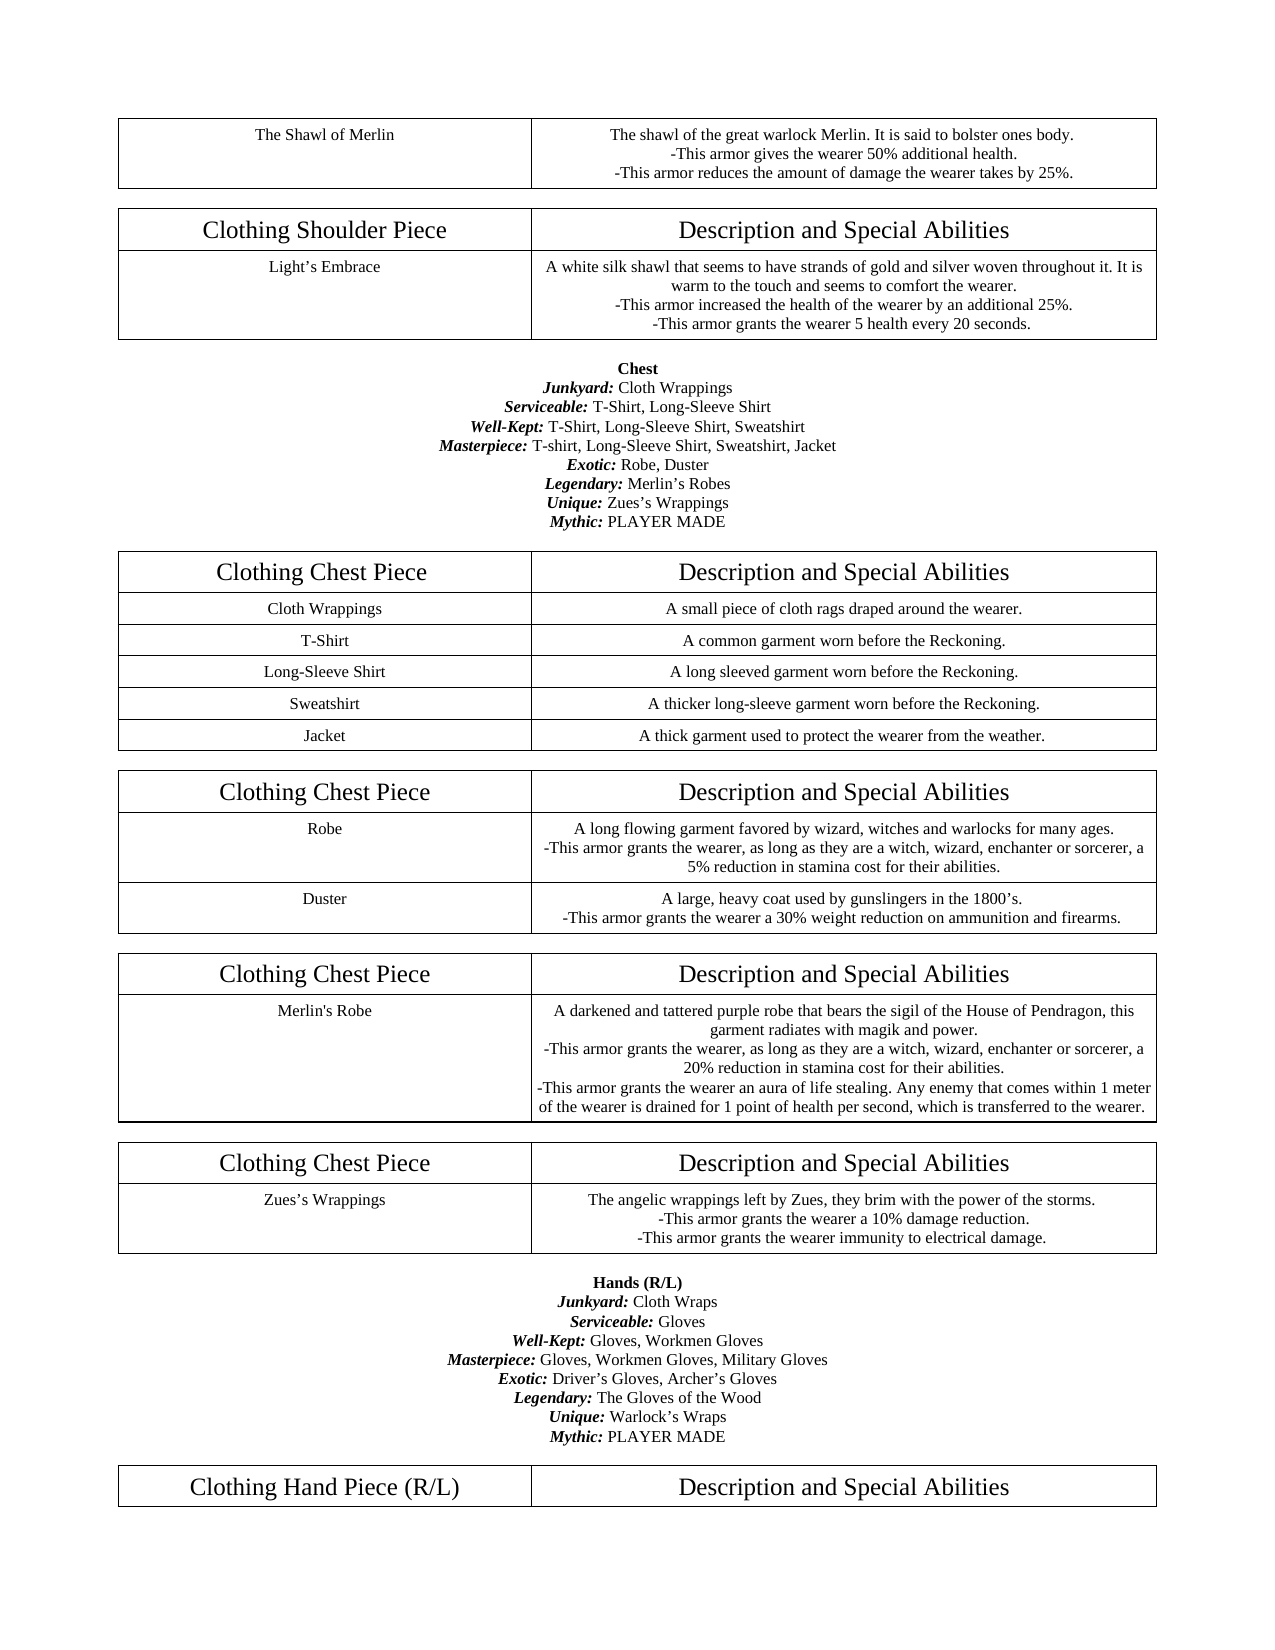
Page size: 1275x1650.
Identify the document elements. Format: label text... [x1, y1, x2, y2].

table_cell A thicker long-sleeve garment worn before the Reckoning. [532, 688, 1156, 718]
table_cell A small piece of cloth rags draped around the wearer. [532, 593, 1156, 623]
text Exotic: Driver’s Gloves, Archer’s Gloves [118, 1369, 1157, 1388]
table_cell Light’s Embrace [119, 251, 531, 339]
table_header Clothing Chest Piece [119, 552, 531, 592]
text Well-Kept: Gloves, Workmen Gloves [118, 1331, 1157, 1350]
table_cell The shawl of the great warlock Merlin. It is said to bolster ones body. -This armor gives the wearer 50% additional health. -This armor reduces the amount of damage the wearer takes by 25%. [532, 119, 1156, 188]
table_header Description and Special Abilities [532, 552, 1156, 592]
table_cell A large, heavy coat used by gunslingers in the 1800’s. -This armor grants the wearer a 30% weight reduction on ammunition and firearms. [532, 883, 1156, 932]
table_cell A long sleeved garment worn before the Reckoning. [532, 656, 1156, 687]
table_cell Merlin's Robe [119, 995, 531, 1121]
table_cell A darkened and tattered purple robe that bears the sigil of the House of Pendragon, this garment radiates with magik and power. -This armor grants the wearer, as long as they are a witch, wizard, enchanter or sorcerer, a 20% reduction in stamina cost for their abilities. -This armor grants the wearer an aura of life stealing. Any enemy that comes within 1 meter of the wearer is drained for 1 point of health per second, which is transferred to the wearer. [532, 995, 1156, 1121]
table_cell A long flowing garment favored by wizard, witches and warlocks for many ages. -This armor grants the wearer, as long as they are a witch, wizard, enchanter or sorcerer, a 5% reduction in stamina cost for their abilities. [532, 813, 1156, 882]
table_cell Sweatshirt [119, 688, 531, 718]
text Unique: Zues’s Wrappings [118, 493, 1157, 512]
table_cell The angelic wrappings left by Zues, they brim with the power of the storms. -This armor grants the wearer a 10% damage reduction. -This armor grants the wearer immunity to electrical damage. [532, 1184, 1156, 1253]
table_cell Duster [119, 883, 531, 932]
table_cell A white silk shawl that seems to have strands of gold and silver woven throughout it. It is warm to the touch and seems to comfort the wearer. -This armor increased the health of the wearer by an additional 25%. -This armor grants the wearer 5 health every 20 seconds. [532, 251, 1156, 339]
text Unique: Warlock’s Wraps [118, 1407, 1157, 1426]
table_header Clothing Hand Piece (R/L) [119, 1466, 531, 1506]
table_header Clothing Shoulder Piece [119, 209, 531, 249]
text Legendary: The Gloves of the Wood [118, 1388, 1157, 1407]
text Masterpiece: Gloves, Workmen Gloves, Military Gloves [118, 1350, 1157, 1369]
text Junkyard: Cloth Wrappings [118, 378, 1157, 397]
text Mythic: PLAYER MADE [118, 512, 1157, 531]
table_header Description and Special Abilities [532, 1143, 1156, 1183]
table_header Description and Special Abilities [532, 1466, 1156, 1506]
table_cell Cloth Wrappings [119, 593, 531, 623]
table_cell Jacket [119, 720, 531, 750]
table_header Description and Special Abilities [532, 954, 1156, 994]
table_cell Zues’s Wrappings [119, 1184, 531, 1253]
text Serviceable: Gloves [118, 1311, 1157, 1331]
text Chest [118, 359, 1157, 378]
table_cell Long-Sleeve Shirt [119, 656, 531, 687]
text Hands (R/L) [118, 1273, 1157, 1292]
text Legendary: Merlin’s Robes [118, 474, 1157, 493]
table_header Description and Special Abilities [532, 209, 1156, 249]
table_header Clothing Chest Piece [119, 954, 531, 994]
text Serviceable: T-Shirt, Long-Sleeve Shirt [118, 397, 1157, 416]
text Mythic: PLAYER MADE [118, 1426, 1157, 1446]
table_cell Robe [119, 813, 531, 882]
text Exotic: Robe, Duster [118, 455, 1157, 474]
table_cell A thick garment used to protect the wearer from the weather. [532, 720, 1156, 750]
text Masterpiece: T-shirt, Long-Sleeve Shirt, Sweatshirt, Jacket [118, 436, 1157, 455]
table_header Clothing Chest Piece [119, 1143, 531, 1183]
table_cell T-Shirt [119, 625, 531, 655]
table_header Clothing Chest Piece [119, 771, 531, 812]
table_cell The Shawl of Merlin [119, 119, 531, 188]
table_cell A common garment worn before the Reckoning. [532, 625, 1156, 655]
text Well-Kept: T-Shirt, Long-Sleeve Shirt, Sweatshirt [118, 416, 1157, 436]
text Junkyard: Cloth Wraps [118, 1292, 1157, 1311]
table_header Description and Special Abilities [532, 771, 1156, 812]
